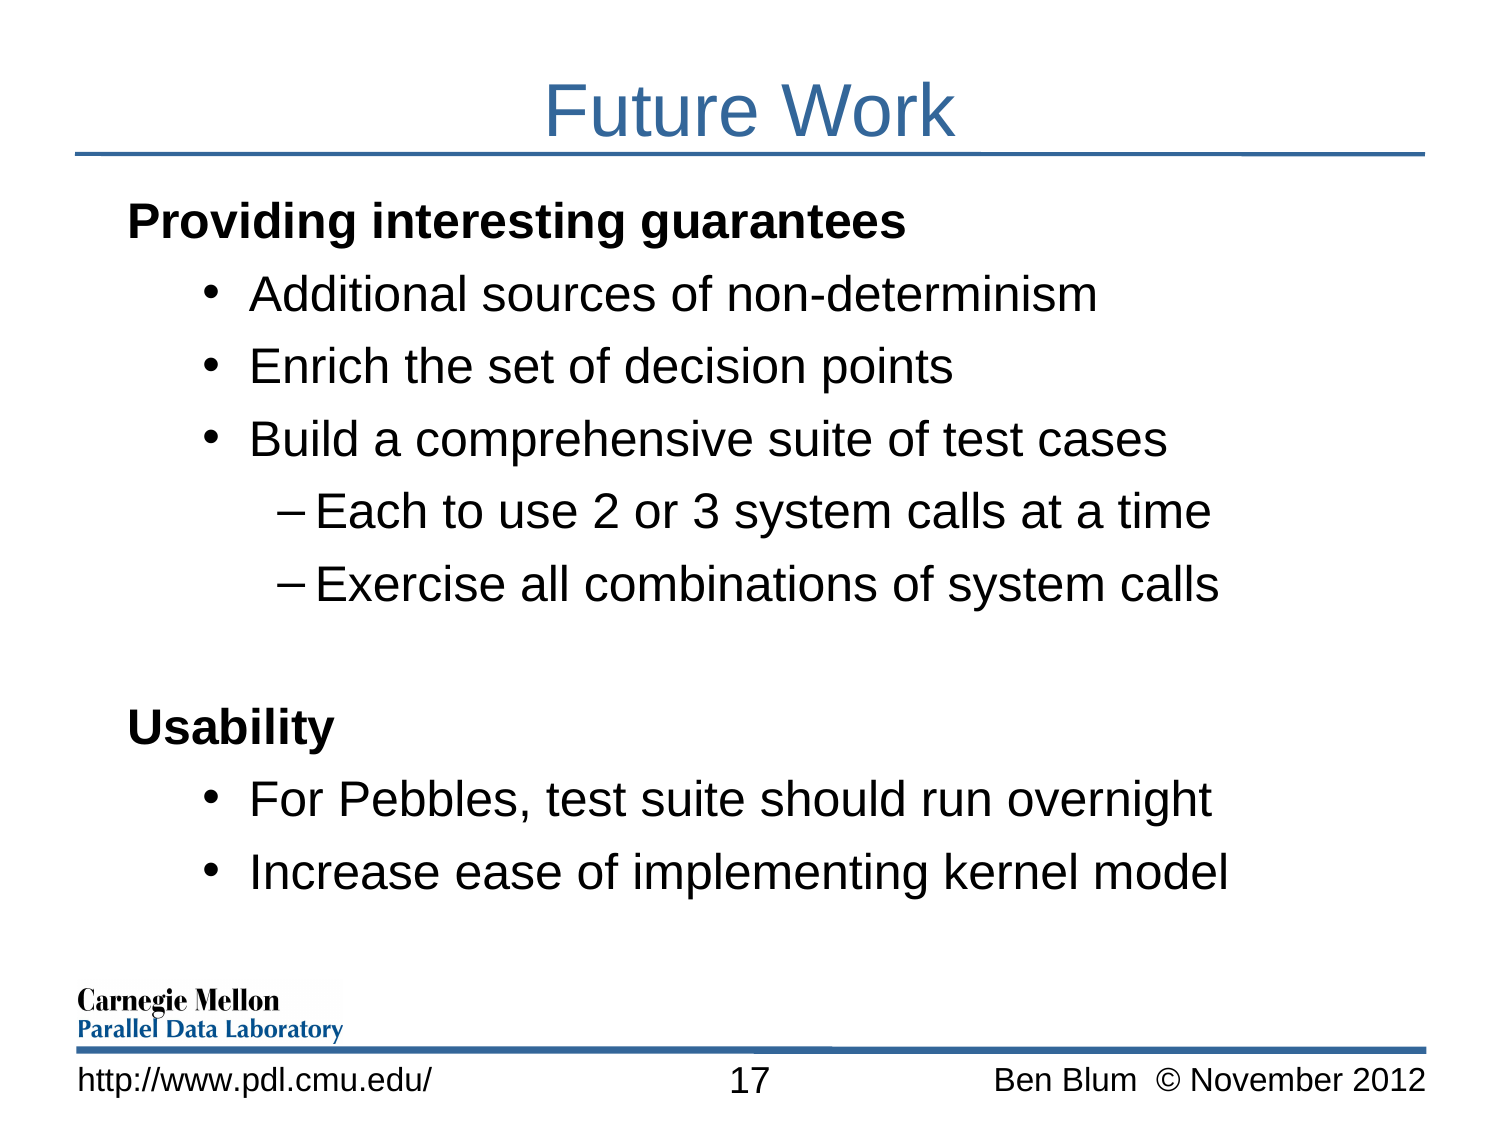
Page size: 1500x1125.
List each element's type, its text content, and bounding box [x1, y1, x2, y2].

picture [77, 979, 343, 1044]
title Future Work [112, 49, 1388, 163]
list Providing interesting guarantees Additional sources of non-determinism Enrich the set of decision points Build a comprehensive suite of test cases Each to use 2 or 3 system calls at a time Exercise all combinations of system calls Usability For Pebbles, test suite should run overnight Increase ease of implementing kernel model [112, 181, 1463, 979]
